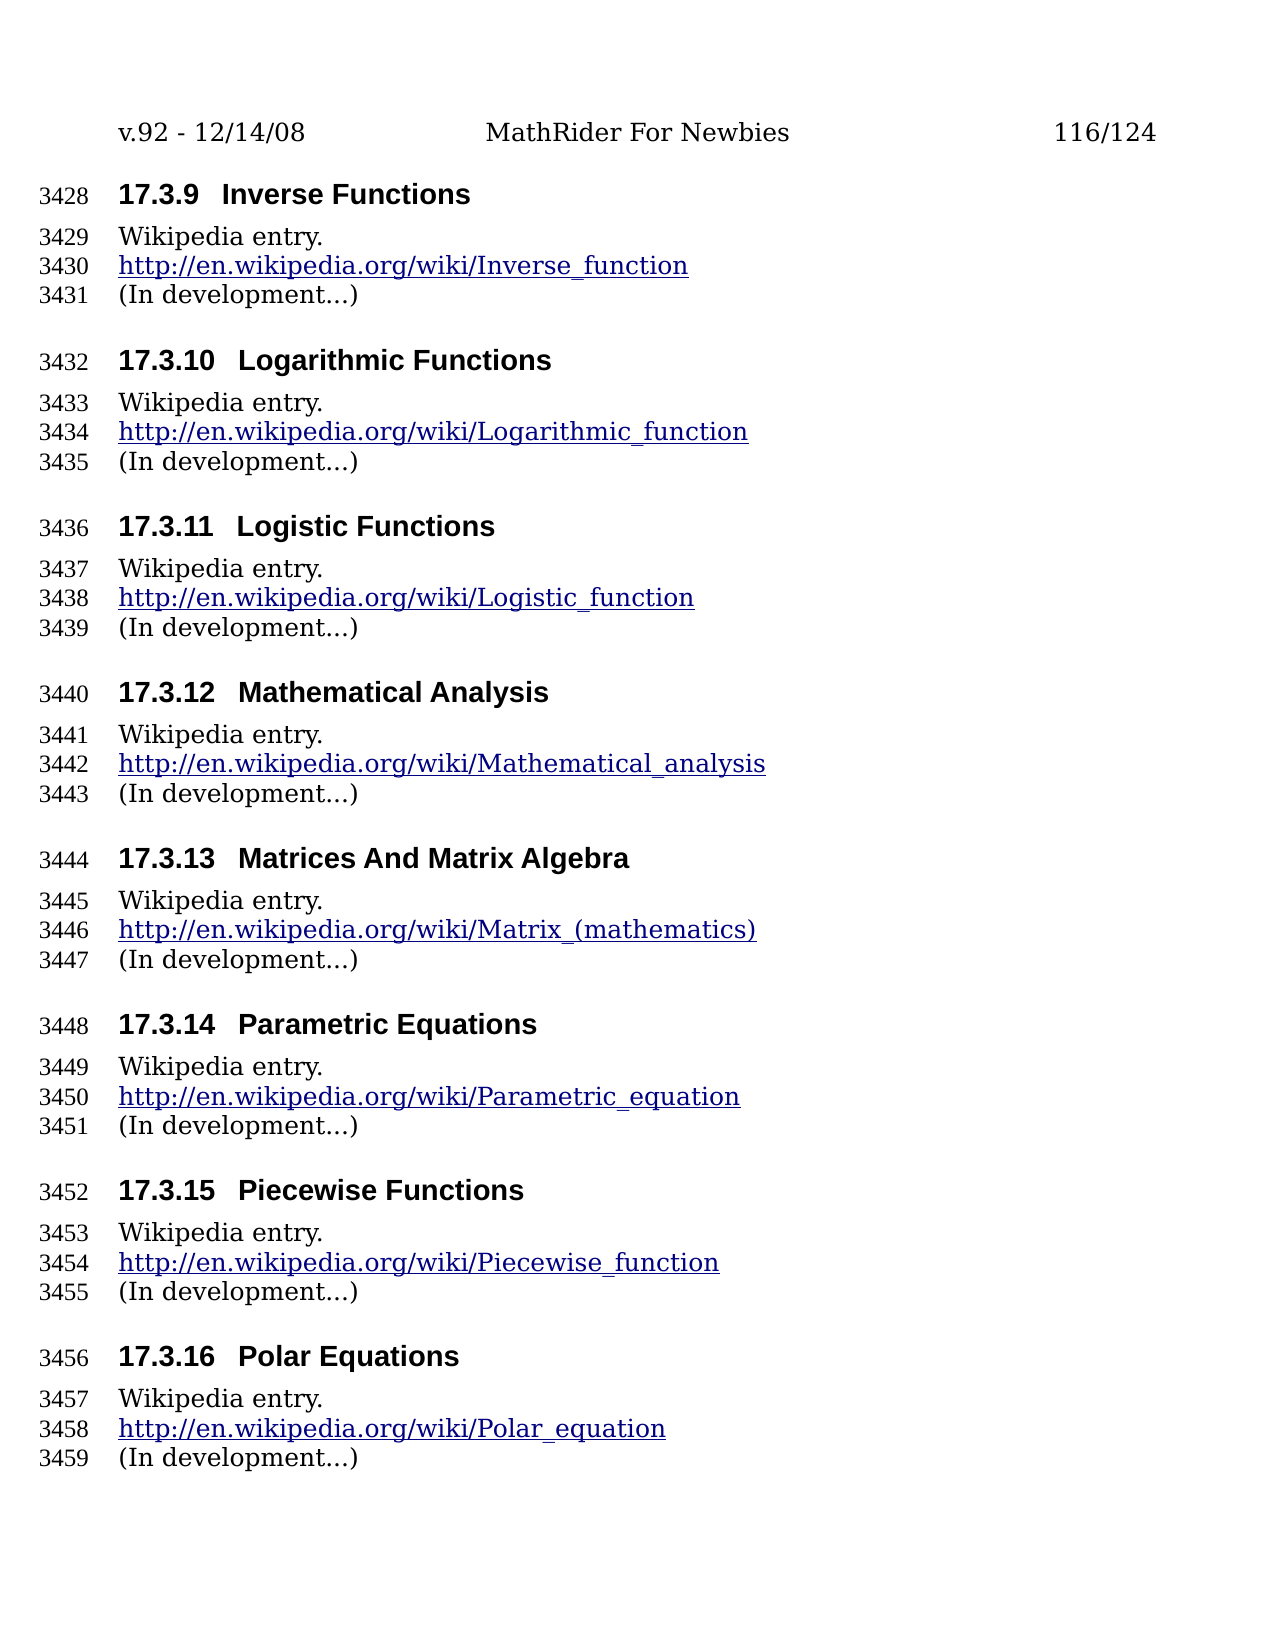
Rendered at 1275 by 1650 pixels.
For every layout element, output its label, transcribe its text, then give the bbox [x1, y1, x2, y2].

subtitle Logarithmic Functions [118, 343, 1157, 376]
text Wikipedia entry. [118, 388, 1157, 417]
text (In development...) [118, 613, 1157, 642]
text (In development...) [118, 1111, 1157, 1140]
text http://en.wikipedia.org/wiki/Matrix_(mathematics) [118, 916, 1157, 945]
text (In development...) [118, 447, 1157, 476]
subtitle Polar Equations [118, 1339, 1157, 1373]
text http://en.wikipedia.org/wiki/Inverse_function [118, 251, 1157, 281]
text http://en.wikipedia.org/wiki/Logistic_function [118, 583, 1157, 613]
text Wikipedia entry. [118, 886, 1157, 916]
subtitle Matrices And Matrix Algebra [118, 841, 1157, 874]
subtitle Piecewise Functions [118, 1173, 1157, 1207]
text http://en.wikipedia.org/wiki/Logarithmic_function [118, 417, 1157, 447]
subtitle Logistic Functions [118, 509, 1157, 542]
text (In development...) [118, 281, 1157, 310]
text Wikipedia entry. [118, 222, 1157, 251]
text http://en.wikipedia.org/wiki/Mathematical_analysis [118, 749, 1157, 779]
text Wikipedia entry. [118, 1384, 1157, 1414]
text Wikipedia entry. [118, 720, 1157, 749]
text Wikipedia entry. [118, 1052, 1157, 1082]
subtitle Parametric Equations [118, 1007, 1157, 1041]
text (In development...) [118, 1443, 1157, 1472]
text http://en.wikipedia.org/wiki/Polar_equation [118, 1414, 1157, 1443]
text (In development...) [118, 779, 1157, 808]
text Wikipedia entry. [118, 554, 1157, 583]
subtitle Mathematical Analysis [118, 675, 1157, 708]
text Wikipedia entry. [118, 1218, 1157, 1248]
text (In development...) [118, 1277, 1157, 1306]
subtitle Inverse Functions [118, 177, 1157, 210]
text (In development...) [118, 945, 1157, 974]
text http://en.wikipedia.org/wiki/Piecewise_function [118, 1248, 1157, 1277]
text http://en.wikipedia.org/wiki/Parametric_equation [118, 1082, 1157, 1111]
